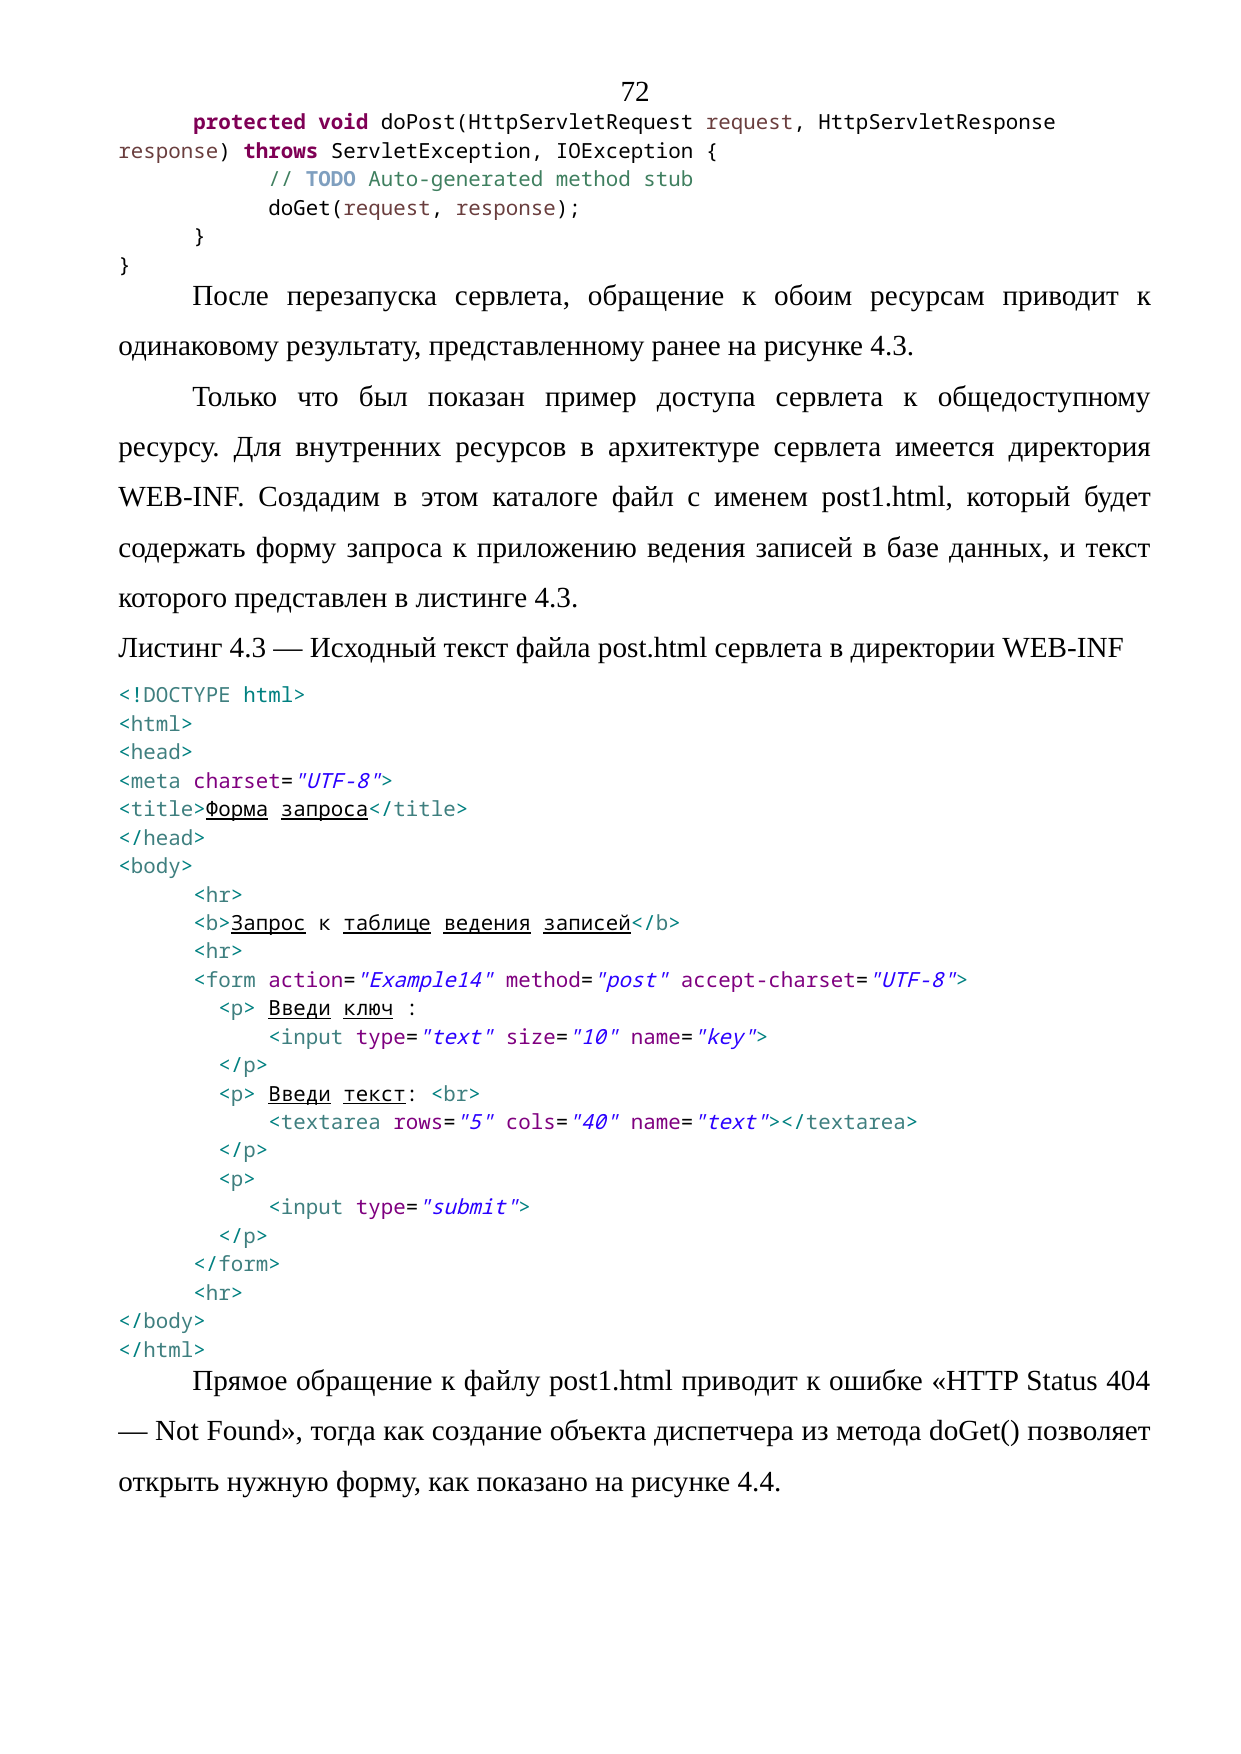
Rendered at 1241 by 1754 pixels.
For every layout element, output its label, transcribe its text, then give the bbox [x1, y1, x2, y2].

text <html> [118, 709, 1152, 737]
text <input type="submit"> [118, 1192, 1152, 1221]
text <hr> [118, 937, 1152, 965]
text </p> [118, 1050, 1152, 1079]
text <body> [118, 851, 1152, 880]
text </html> [118, 1335, 1152, 1363]
text <form action="Example14" method="post" accept-charset="UTF-8"> [118, 965, 1152, 993]
text Листинг 4.3 — Исходный текст файла post.html сервлета в директории WEB-INF [118, 630, 1152, 664]
text <p> Введи текст: <br> [118, 1079, 1152, 1107]
text doGet(request, response); [118, 193, 1152, 221]
text <title>Форма запроса</title> [118, 794, 1152, 823]
text <hr> [118, 880, 1152, 908]
text <textarea rows="5" cols="40" name="text"></textarea> [118, 1107, 1152, 1136]
text </p> [118, 1136, 1152, 1164]
text <p> [118, 1164, 1152, 1192]
text </body> [118, 1306, 1152, 1335]
text protected void doPost(HttpServletRequest request, HttpServletResponse response) throws ServletException, IOException { [118, 107, 1152, 164]
text <!DOCTYPE html> [118, 681, 1152, 709]
text <hr> [118, 1278, 1152, 1306]
text </p> [118, 1221, 1152, 1249]
text После перезапуска сервлета, обращение к обоим ресурсам приводит к одинаковому результату, представленному ранее на рисунке 4.3. [118, 278, 1152, 362]
text <head> [118, 737, 1152, 766]
text Только что был показан пример доступа сервлета к общедоступному ресурсу. Для внутренних ресурсов в архитектуре сервлета имеется директория WEB-INF. Создадим в этом каталоге файл с именем post1.html, который будет содержать форму запроса к приложению ведения записей в базе данных, и текст которого представлен в листинге 4.3. [118, 379, 1152, 613]
text </head> [118, 823, 1152, 851]
text </form> [118, 1249, 1152, 1278]
text // TODO Auto-generated method stub [118, 164, 1152, 193]
text Прямое обращение к файлу post1.html приводит к ошибке «HTTP Status 404 — Not Found», тогда как создание объекта диспетчера из метода doGet() позволяет открыть нужную форму, как показано на рисунке 4.4. [118, 1363, 1152, 1497]
text <p> Введи ключ : [118, 993, 1152, 1022]
text <input type="text" size="10" name="key"> [118, 1022, 1152, 1050]
text } [118, 250, 1152, 278]
text } [118, 221, 1152, 250]
text <b>Запрос к таблице ведения записей</b> [118, 908, 1152, 937]
text <meta charset="UTF-8"> [118, 766, 1152, 794]
